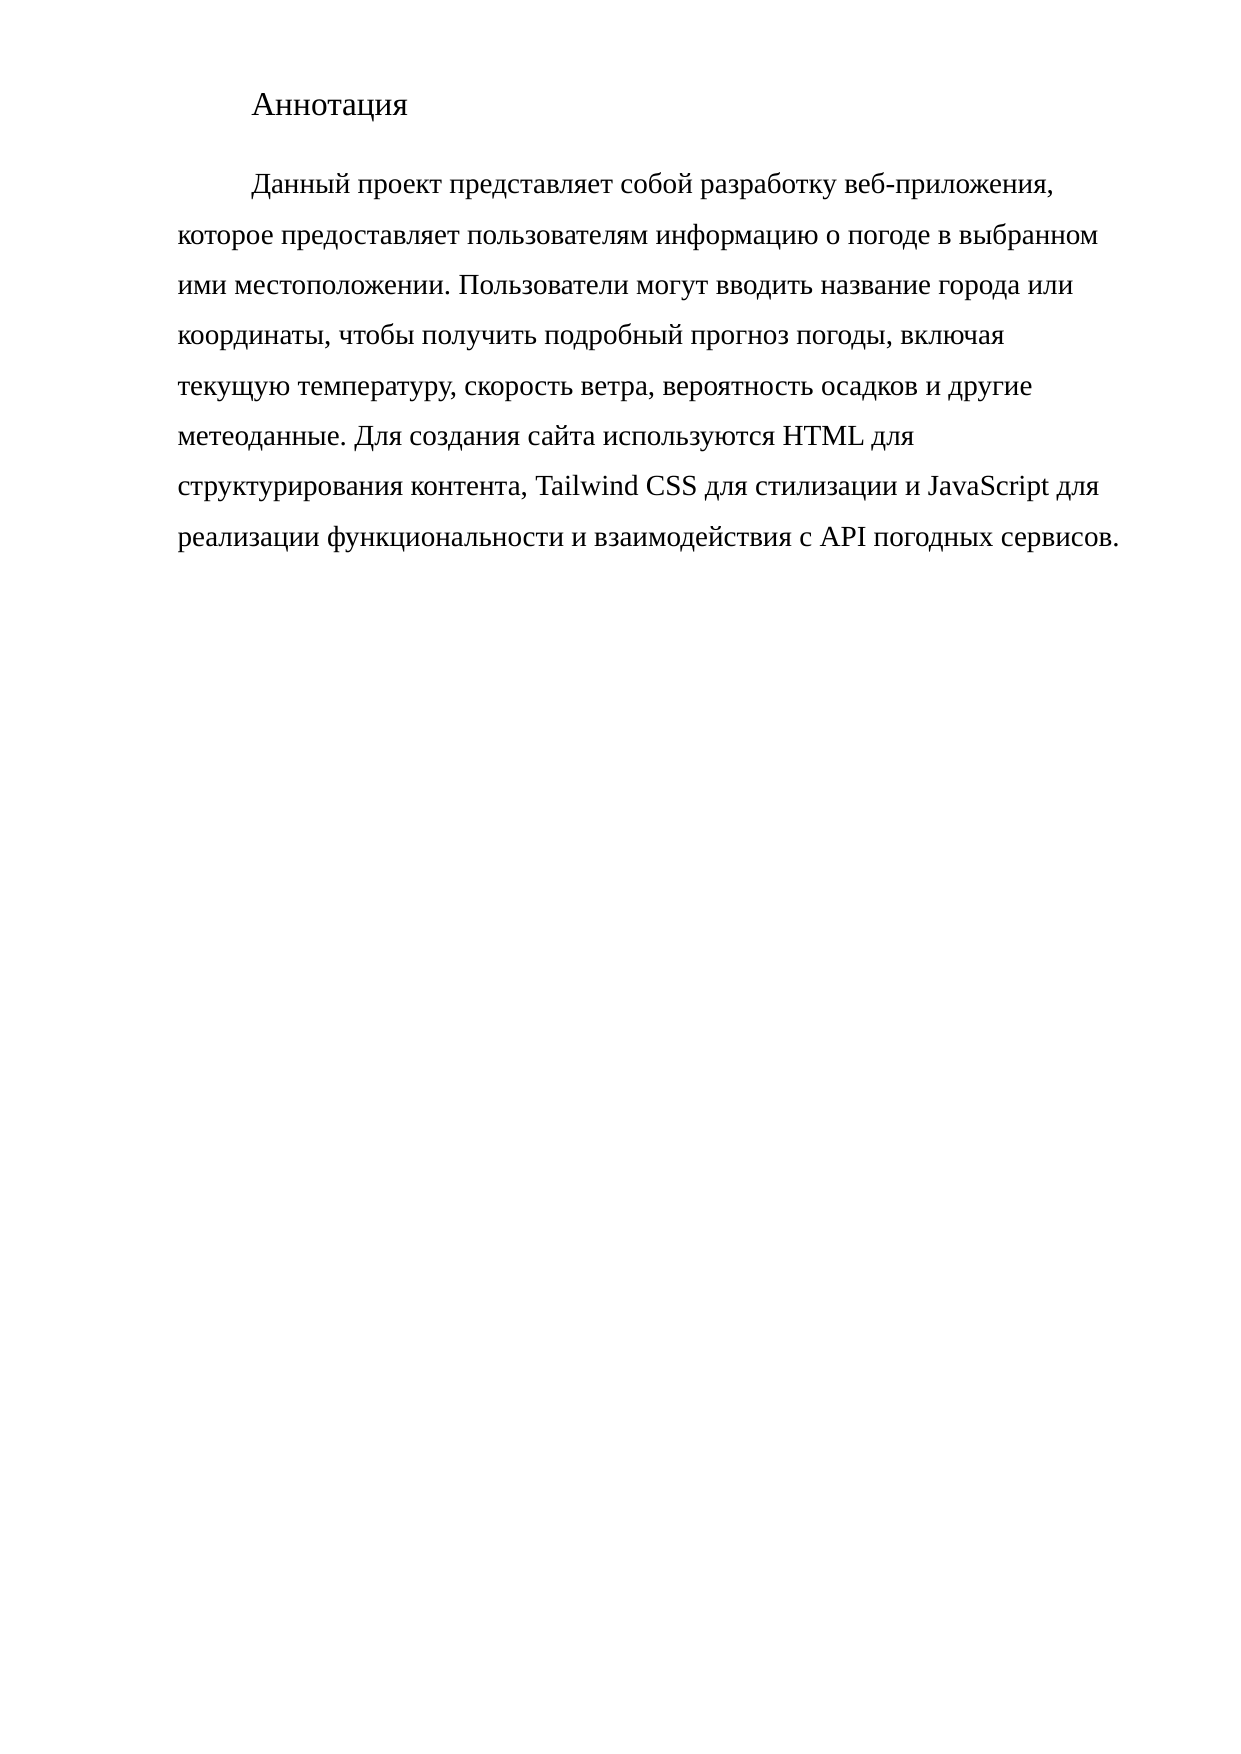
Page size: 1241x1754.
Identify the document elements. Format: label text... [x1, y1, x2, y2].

text Данный проект представляет собой разработку веб-приложения, которое предоставляет пользователям информацию о погоде в выбранном ими местоположении. Пользователи могут вводить название города или координаты, чтобы получить подробный прогноз погоды, включая текущую температуру, скорость ветра, вероятность осадков и другие метеоданные. Для создания сайта используются HTML для структурирования контента, Tailwind CSS для стилизации и JavaScript для реализации функциональности и взаимодействия с API погодных сервисов. [177, 167, 1122, 552]
subtitle Аннотация [177, 84, 1122, 122]
